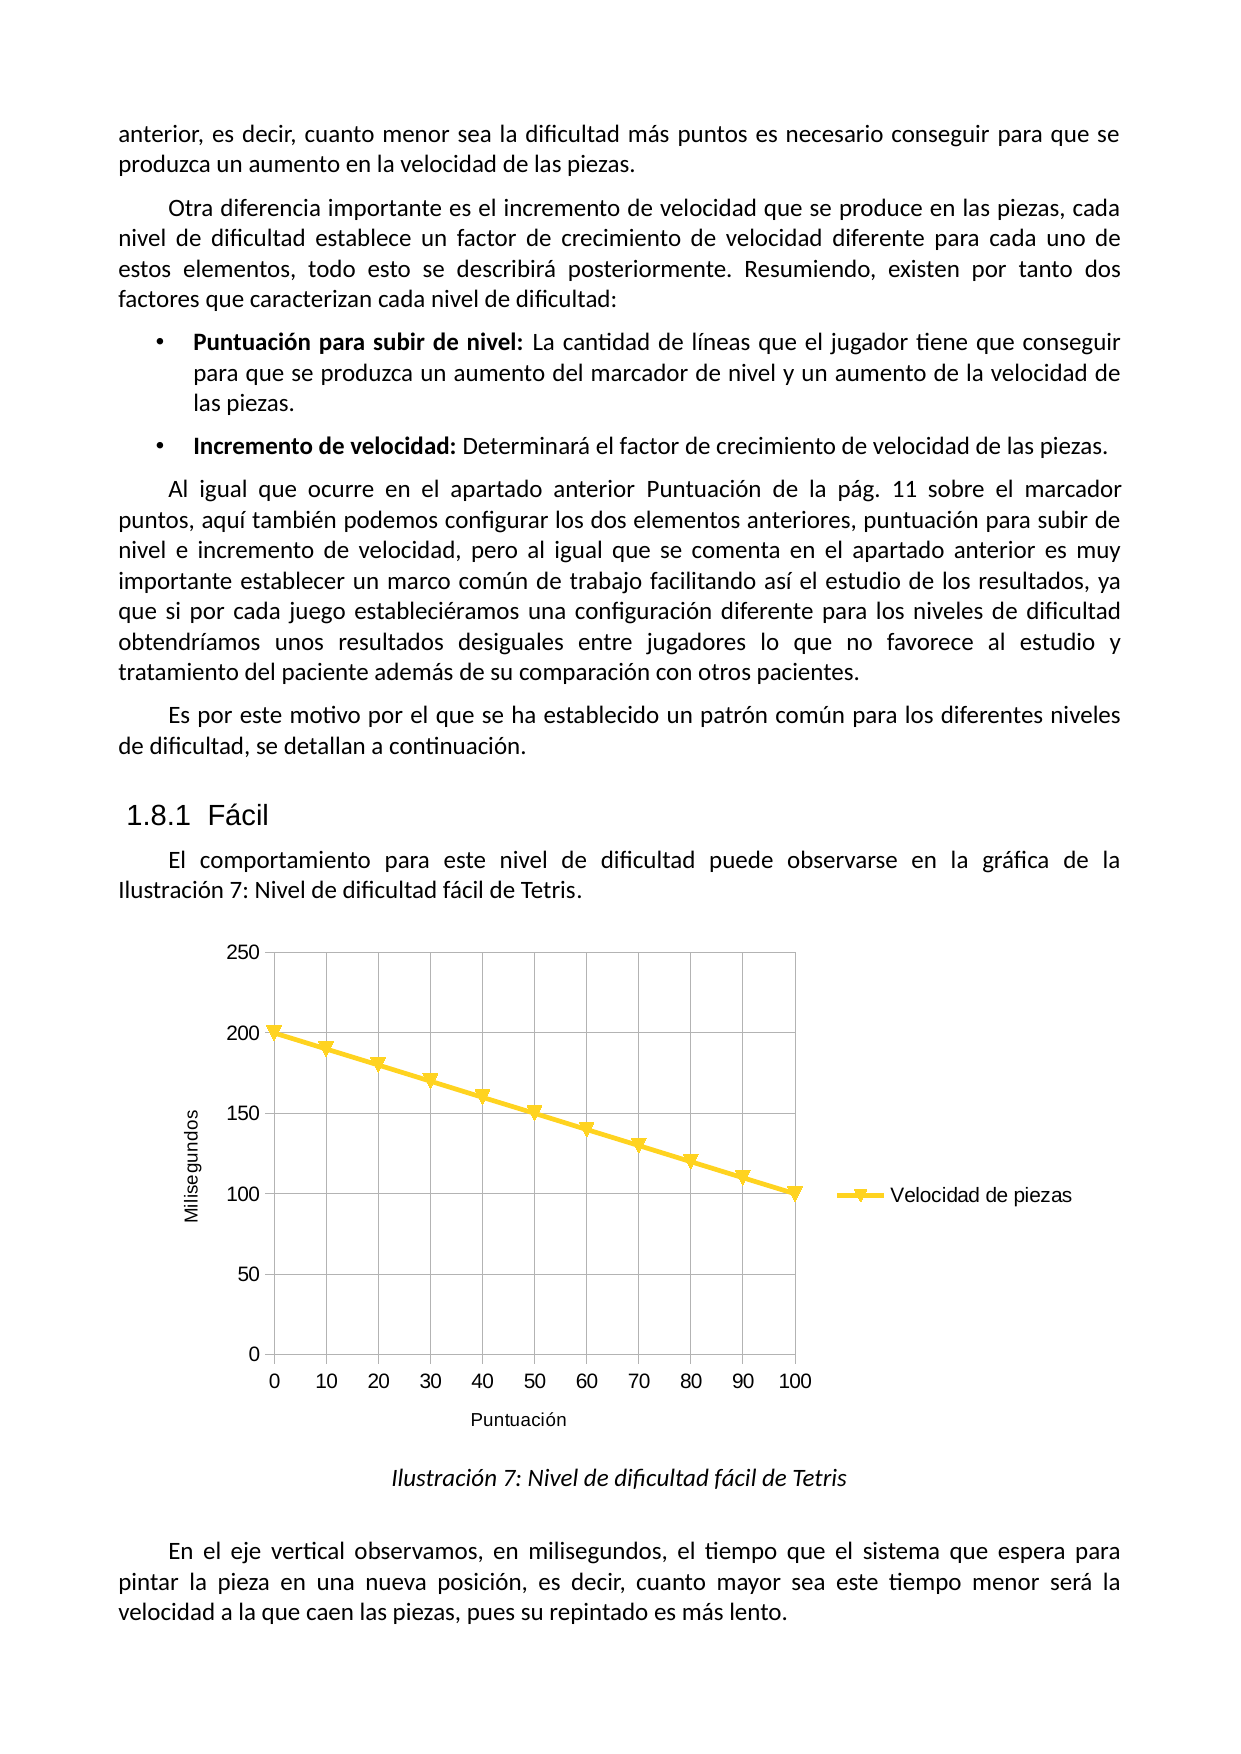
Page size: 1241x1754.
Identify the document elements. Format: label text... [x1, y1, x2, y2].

text Otra diferencia importante es el incremento de velocidad que se produce en las piezas, cada nivel de dificultad establece un factor de crecimiento de velocidad diferente para cada uno de estos elementos, todo esto se describirá posteriormente. Resumiendo, existen por tanto dos factores que caracterizan cada nivel de dificultad: [118, 192, 1122, 314]
list Puntuación para subir de nivel: La cantidad de líneas que el jugador tiene que conseguir para que se produzca un aumento del marcador de nivel y un aumento de la velocidad de las piezas. [156, 326, 1122, 418]
text anterior, es decir, cuanto menor sea la dificultad más puntos es necesario conseguir para que se produzca un aumento en la velocidad de las piezas. [118, 118, 1122, 179]
list Incremento de velocidad: Determinará el factor de crecimiento de velocidad de las piezas. [156, 430, 1122, 461]
text Al igual que ocurre en el apartado anterior Puntuación de la pág. 11 sobre el marcador puntos, aquí también podemos configurar los dos elementos anteriores, puntuación para subir de nivel e incremento de velocidad, pero al igual que se comenta en el apartado anterior es muy importante establecer un marco común de trabajo facilitando así el estudio de los resultados, ya que si por cada juego estableciéramos una configuración diferente para los niveles de dificultad obtendríamos unos resultados desiguales entre jugadores lo que no favorece al estudio y tratamiento del paciente además de su comparación con otros pacientes. [118, 473, 1122, 687]
text El comportamiento para este nivel de dificultad puede observarse en la gráfica de la Ilustración 7: Nivel de dificultad fácil de Tetris. [118, 844, 1122, 905]
text Es por este motivo por el que se ha establecido un patrón común para los diferentes niveles de dificultad, se detallan a continuación. [118, 699, 1122, 761]
subtitle Fácil [118, 798, 1122, 832]
text En el eje vertical observamos, en milisegundos, el tiempo que el sistema que espera para pintar la pieza en una nueva posición, es decir, cuanto mayor sea este tiempo menor será la velocidad a la que caen las piezas, pues su repintado es más lento. [118, 1535, 1122, 1627]
text Ilustración 7: Nivel de dificultad fácil de Tetris [148, 1462, 1092, 1492]
